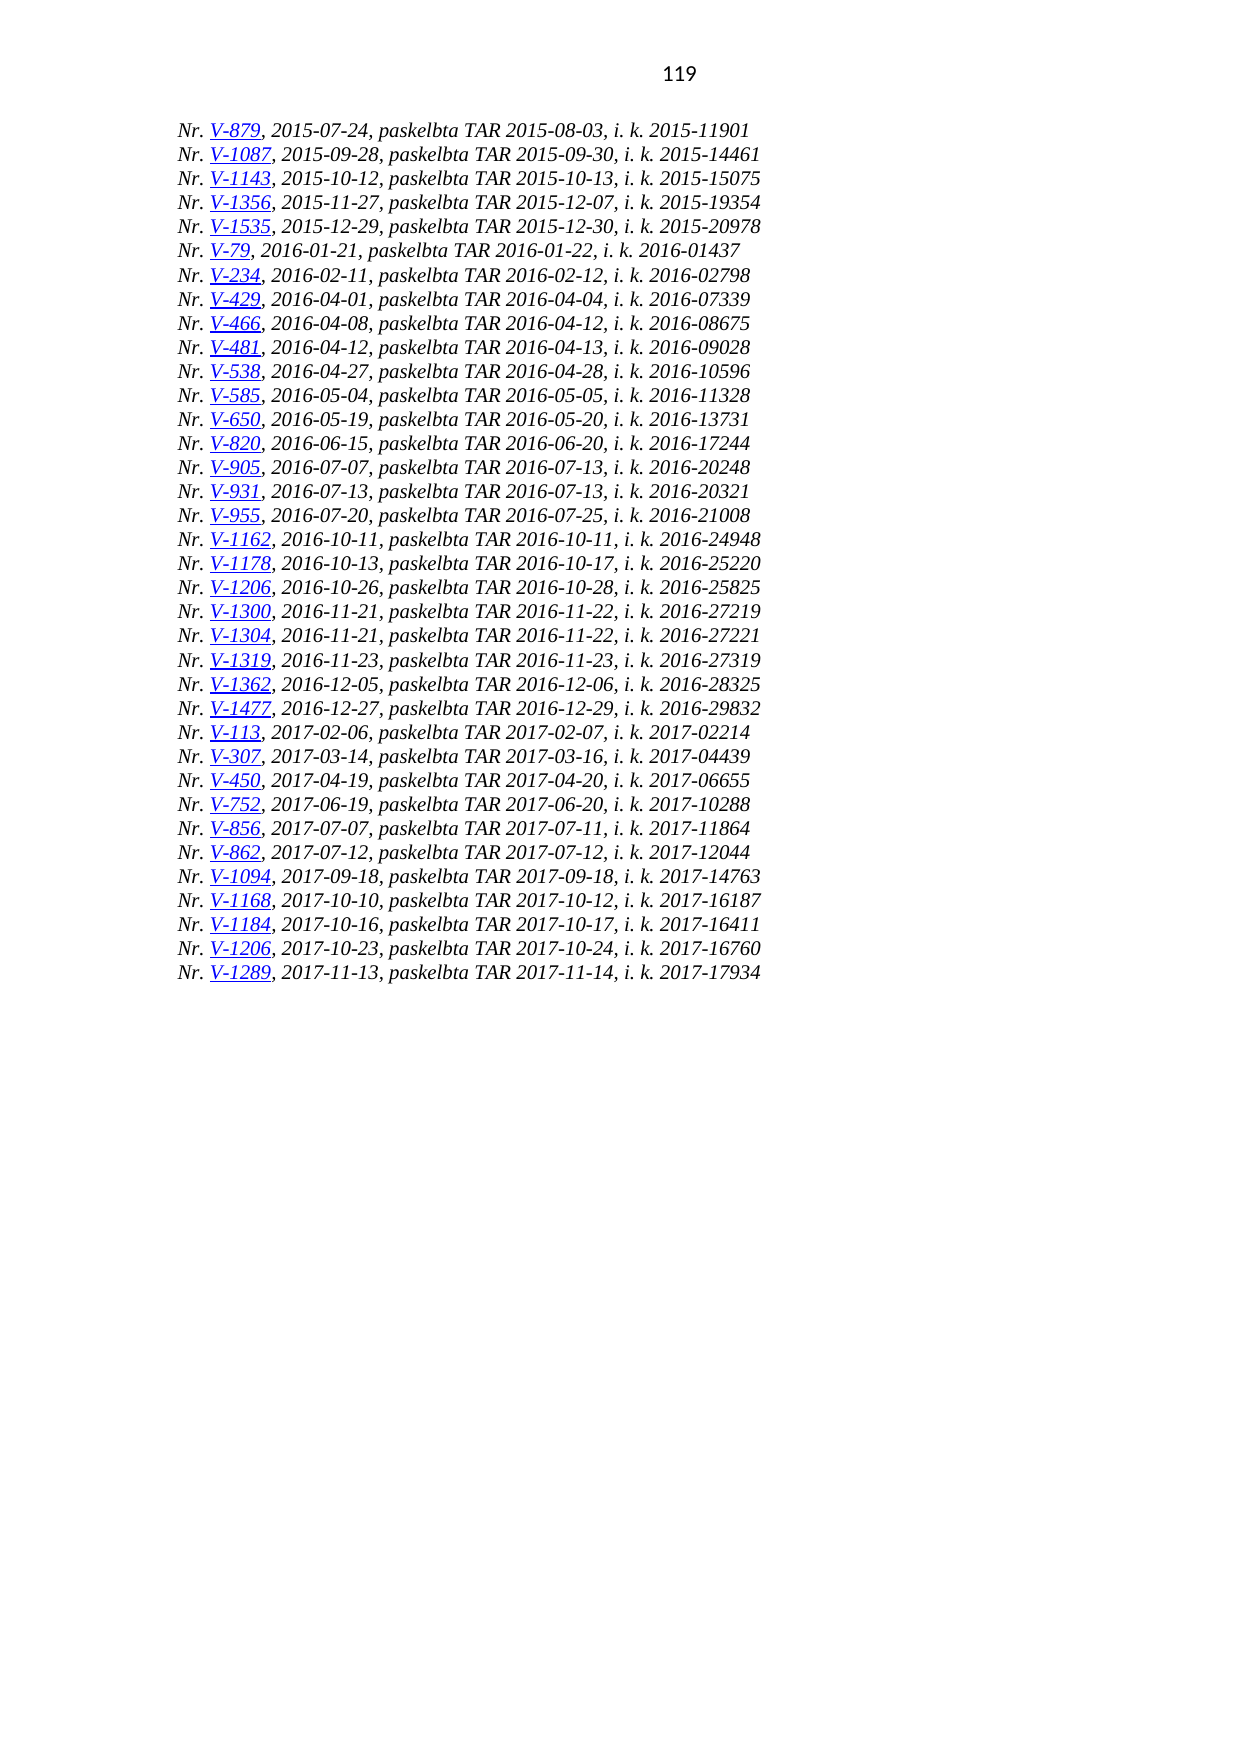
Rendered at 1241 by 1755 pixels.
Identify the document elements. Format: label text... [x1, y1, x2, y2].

text Nr. V-879, 2015-07-24, paskelbta TAR 2015-08-03, i. k. 2015-11901 [177, 118, 1181, 142]
text Nr. V-862, 2017-07-12, paskelbta TAR 2017-07-12, i. k. 2017-12044 [177, 840, 1181, 864]
text Nr. V-1087, 2015-09-28, paskelbta TAR 2015-09-30, i. k. 2015-14461 [177, 142, 1181, 166]
text Nr. V-79, 2016-01-21, paskelbta TAR 2016-01-22, i. k. 2016-01437 [177, 238, 1181, 262]
text Nr. V-585, 2016-05-04, paskelbta TAR 2016-05-05, i. k. 2016-11328 [177, 383, 1181, 407]
text Nr. V-1184, 2017-10-16, paskelbta TAR 2017-10-17, i. k. 2017-16411 [177, 912, 1181, 936]
text Nr. V-650, 2016-05-19, paskelbta TAR 2016-05-20, i. k. 2016-13731 [177, 407, 1181, 431]
text Nr. V-905, 2016-07-07, paskelbta TAR 2016-07-13, i. k. 2016-20248 [177, 455, 1181, 479]
text Nr. V-1168, 2017-10-10, paskelbta TAR 2017-10-12, i. k. 2017-16187 [177, 888, 1181, 912]
text Nr. V-1289, 2017-11-13, paskelbta TAR 2017-11-14, i. k. 2017-17934 [177, 960, 1181, 984]
text Nr. V-955, 2016-07-20, paskelbta TAR 2016-07-25, i. k. 2016-21008 [177, 503, 1181, 527]
text Nr. V-1535, 2015-12-29, paskelbta TAR 2015-12-30, i. k. 2015-20978 [177, 214, 1181, 238]
text Nr. V-856, 2017-07-07, paskelbta TAR 2017-07-11, i. k. 2017-11864 [177, 816, 1181, 840]
text Nr. V-481, 2016-04-12, paskelbta TAR 2016-04-13, i. k. 2016-09028 [177, 335, 1181, 359]
text Nr. V-752, 2017-06-19, paskelbta TAR 2017-06-20, i. k. 2017-10288 [177, 792, 1181, 816]
text Nr. V-1477, 2016-12-27, paskelbta TAR 2016-12-29, i. k. 2016-29832 [177, 696, 1181, 720]
text Nr. V-1206, 2017-10-23, paskelbta TAR 2017-10-24, i. k. 2017-16760 [177, 936, 1181, 960]
text Nr. V-234, 2016-02-11, paskelbta TAR 2016-02-12, i. k. 2016-02798 [177, 262, 1181, 287]
text Nr. V-1094, 2017-09-18, paskelbta TAR 2017-09-18, i. k. 2017-14763 [177, 864, 1181, 888]
text Nr. V-1362, 2016-12-05, paskelbta TAR 2016-12-06, i. k. 2016-28325 [177, 672, 1181, 696]
text Nr. V-1143, 2015-10-12, paskelbta TAR 2015-10-13, i. k. 2015-15075 [177, 166, 1181, 190]
text Nr. V-1206, 2016-10-26, paskelbta TAR 2016-10-28, i. k. 2016-25825 [177, 575, 1181, 599]
text Nr. V-1300, 2016-11-21, paskelbta TAR 2016-11-22, i. k. 2016-27219 [177, 599, 1181, 623]
text Nr. V-1304, 2016-11-21, paskelbta TAR 2016-11-22, i. k. 2016-27221 [177, 623, 1181, 647]
text Nr. V-1178, 2016-10-13, paskelbta TAR 2016-10-17, i. k. 2016-25220 [177, 551, 1181, 575]
text Nr. V-1319, 2016-11-23, paskelbta TAR 2016-11-23, i. k. 2016-27319 [177, 647, 1181, 672]
text Nr. V-1356, 2015-11-27, paskelbta TAR 2015-12-07, i. k. 2015-19354 [177, 190, 1181, 214]
text Nr. V-1162, 2016-10-11, paskelbta TAR 2016-10-11, i. k. 2016-24948 [177, 527, 1181, 551]
text Nr. V-466, 2016-04-08, paskelbta TAR 2016-04-12, i. k. 2016-08675 [177, 311, 1181, 335]
text Nr. V-307, 2017-03-14, paskelbta TAR 2017-03-16, i. k. 2017-04439 [177, 744, 1181, 768]
text Nr. V-931, 2016-07-13, paskelbta TAR 2016-07-13, i. k. 2016-20321 [177, 479, 1181, 503]
text Nr. V-538, 2016-04-27, paskelbta TAR 2016-04-28, i. k. 2016-10596 [177, 359, 1181, 383]
text Nr. V-113, 2017-02-06, paskelbta TAR 2017-02-07, i. k. 2017-02214 [177, 720, 1181, 744]
text Nr. V-450, 2017-04-19, paskelbta TAR 2017-04-20, i. k. 2017-06655 [177, 768, 1181, 792]
text Nr. V-429, 2016-04-01, paskelbta TAR 2016-04-04, i. k. 2016-07339 [177, 287, 1181, 311]
text Nr. V-820, 2016-06-15, paskelbta TAR 2016-06-20, i. k. 2016-17244 [177, 431, 1181, 455]
